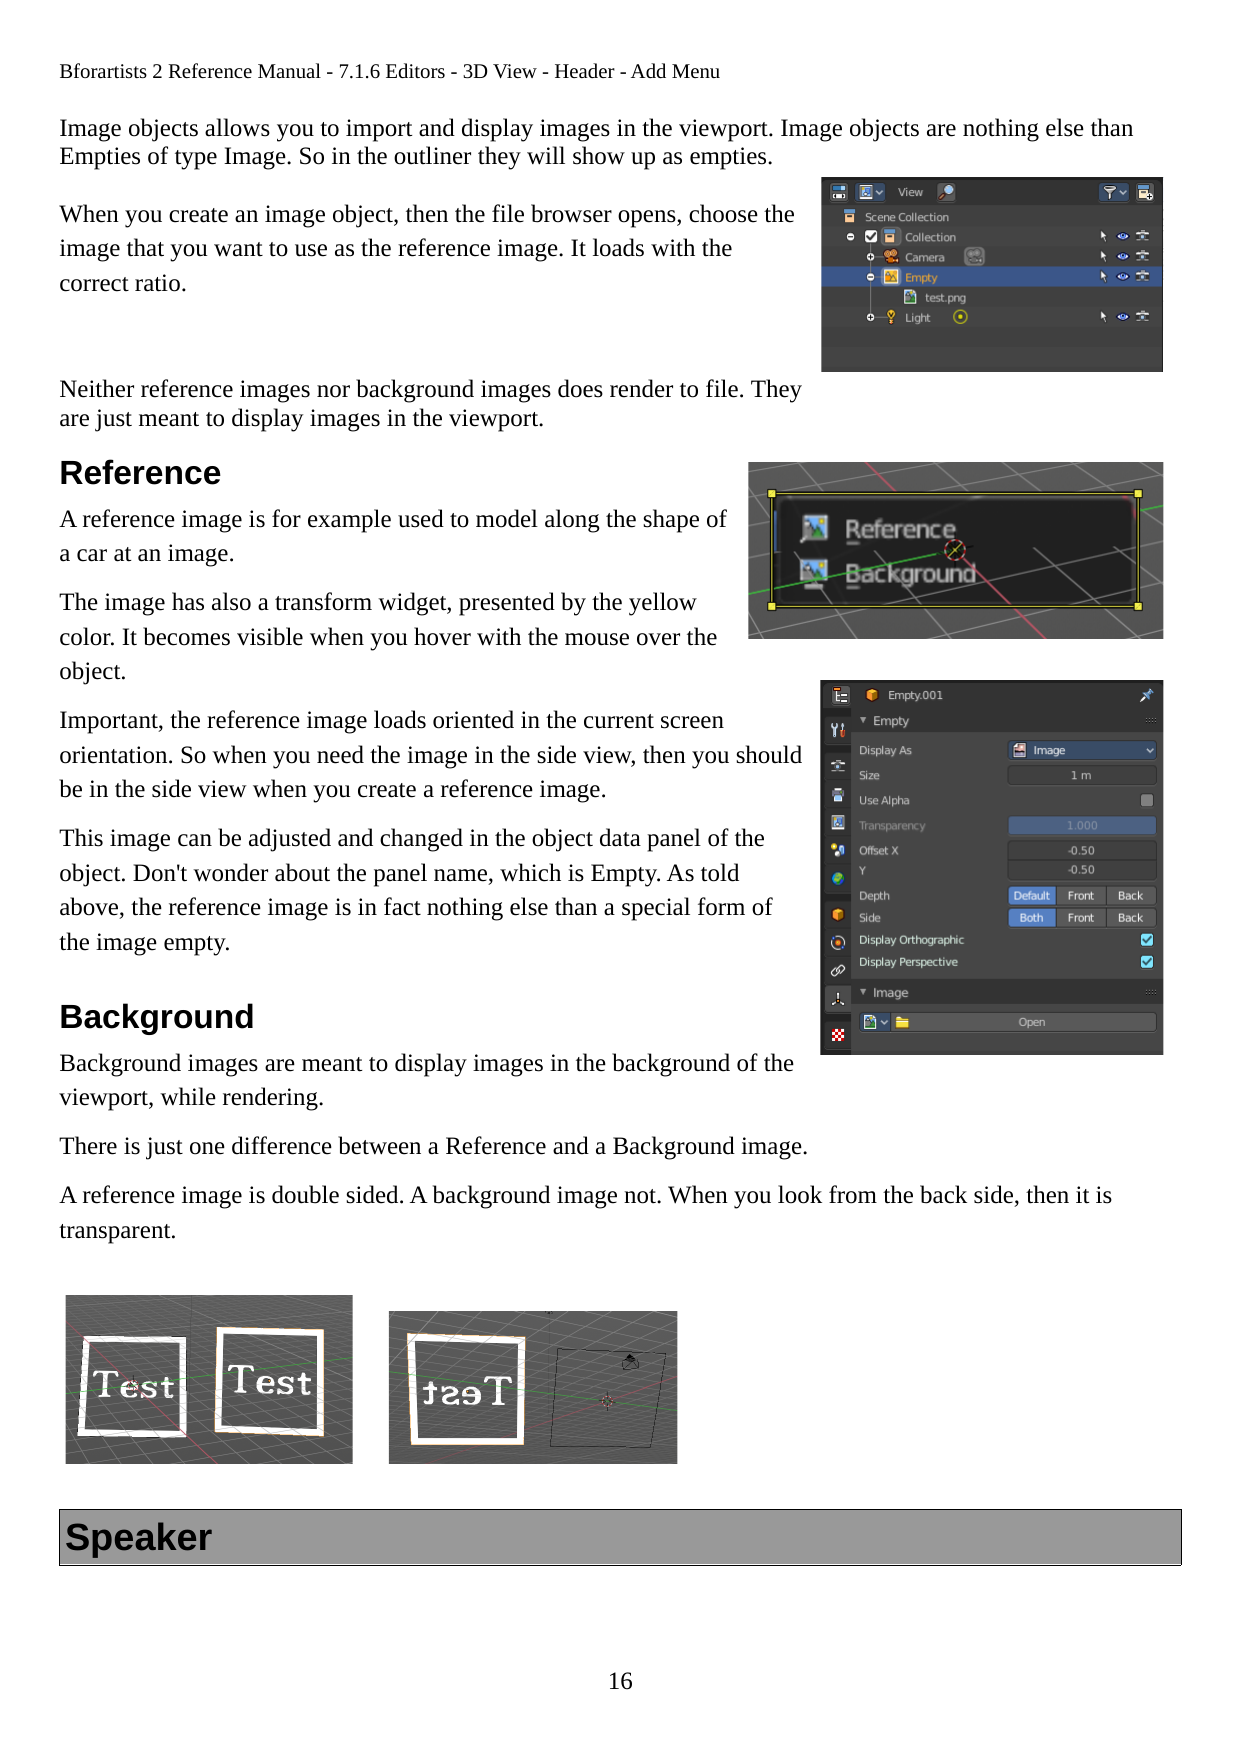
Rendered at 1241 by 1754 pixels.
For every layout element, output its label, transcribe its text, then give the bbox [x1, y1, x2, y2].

subtitle Background [59, 997, 820, 1035]
text Important, the reference image loads oriented in the current screen orientation. So when you need the image in the side view, then you should be in the side view when you create a reference image. [59, 705, 820, 803]
text A reference image is double sided. A background image not. When you look from the back side, then it is transparent. [59, 1181, 1181, 1244]
subtitle Reference [59, 453, 1181, 491]
text This image can be adjusted and changed in the object data panel of the object. Don't wonder about the panel name, which is Empty. As told above, the reference image is in fact nothing else than a special form of the image empty. [59, 823, 820, 956]
text There is just one difference between a Reference and a Background image. [59, 1131, 1181, 1160]
picture [821, 177, 1164, 372]
picture [65, 1295, 353, 1464]
picture [388, 1311, 678, 1464]
text Background images are meant to display images in the background of the viewport, while rendering. [59, 1048, 1181, 1111]
picture [820, 680, 1164, 1055]
text A reference image is for example used to model along the shape of a car at an image. [59, 504, 748, 567]
text Neither reference images nor background images does render to file. They are just meant to display images in the viewport. [59, 374, 1181, 432]
table_header Speaker [60, 1510, 1181, 1564]
text Image objects allows you to import and display images in the viewport. Image objects are nothing else than Empties of type Image. So in the outliner they will show up as empties. [59, 113, 1181, 170]
text When you create an image object, then the file browser opens, choose the image that you want to use as the reference image. It loads with the correct ratio. [59, 199, 821, 297]
subtitle [1164, 997, 1181, 1035]
picture [748, 462, 1164, 639]
text The image has also a transform widget, presented by the yellow color. It becomes visible when you hover with the mouse over the object. [59, 587, 1181, 685]
